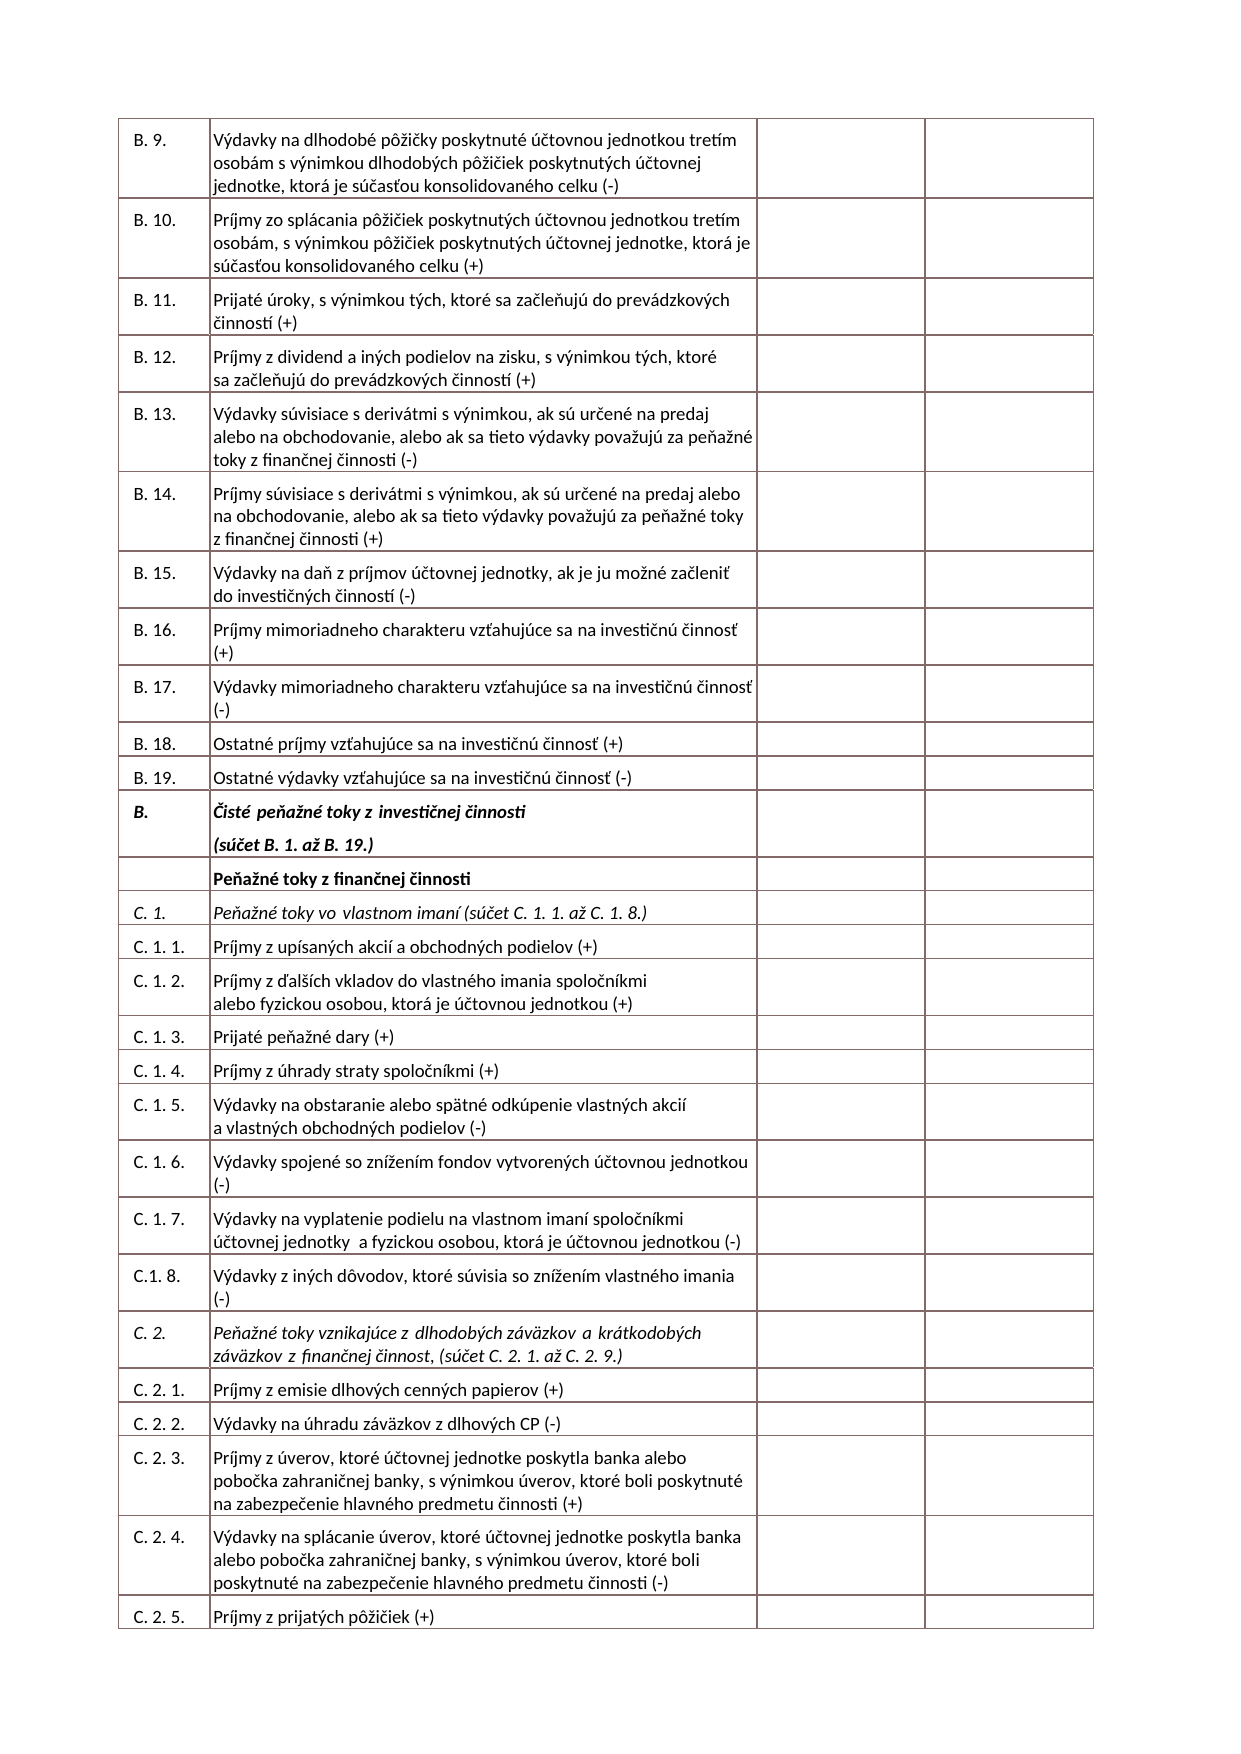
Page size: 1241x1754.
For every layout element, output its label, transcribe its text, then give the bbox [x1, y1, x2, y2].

table_cell [758, 1312, 924, 1367]
table_cell [758, 552, 924, 607]
table_cell [758, 1436, 924, 1515]
table_cell [758, 1016, 924, 1049]
table_cell Čisté peňažné toky z investičnej činnosti (súčet B. 1. až B. 19.) [211, 791, 756, 856]
table_cell [926, 1403, 1093, 1435]
table_cell Peňažné toky vo vlastnom imaní (súčet C. 1. 1. až C. 1. 8.) [211, 891, 756, 924]
table_cell B. 9. [119, 119, 209, 197]
table_cell Prijaté peňažné dary (+) [211, 1016, 756, 1049]
table_cell Príjmy mimoriadneho charakteru vzťahujúce sa na investičnú činnosť (+) [211, 609, 756, 664]
table_cell [926, 1312, 1093, 1367]
table_cell [758, 1369, 924, 1401]
table_cell [758, 1050, 924, 1083]
table_cell [926, 1369, 1093, 1401]
table_cell B. 17. [119, 666, 209, 721]
table_cell [926, 199, 1093, 277]
table_cell C. 2. [119, 1312, 209, 1367]
table_cell Ostatné príjmy vzťahujúce sa na investičnú činnosť (+) [211, 723, 756, 755]
table_cell [926, 1050, 1093, 1083]
table_cell [926, 723, 1093, 755]
table_cell [758, 1596, 924, 1628]
table_cell [926, 1436, 1093, 1515]
table_cell Prijaté úroky, s výnimkou tých, ktoré sa začleňujú do prevádzkových činností (+) [211, 279, 756, 334]
table_cell B. 16. [119, 609, 209, 664]
table_cell [926, 472, 1093, 550]
table_cell B. 18. [119, 723, 209, 755]
table_cell Príjmy z úhrady straty spoločníkmi (+) [211, 1050, 756, 1083]
table_cell B. 13. [119, 393, 209, 471]
table_cell [926, 757, 1093, 789]
table_cell [758, 858, 924, 890]
table_cell [758, 791, 924, 856]
table_cell Príjmy zo splácania pôžičiek poskytnutých účtovnou jednotkou tretím osobám, s výnimkou pôžičiek poskytnutých účtovnej jednotke, ktorá je súčasťou konsolidovaného celku (+) [211, 199, 756, 277]
table_cell Príjmy z dividend a iných podielov na zisku, s výnimkou tých, ktoré sa začleňujú do prevádzkových činností (+) [211, 336, 756, 391]
table_cell Výdavky spojené so znížením fondov vytvorených účtovnou jednotkou (-) [211, 1141, 756, 1196]
table_cell B. 15. [119, 552, 209, 607]
table_cell [758, 1403, 924, 1435]
table_cell [758, 336, 924, 391]
table_cell [758, 959, 924, 1015]
table_cell [758, 609, 924, 664]
table_cell [926, 666, 1093, 721]
table_cell [926, 925, 1093, 958]
table_cell [926, 1016, 1093, 1049]
table_cell Výdavky mimoriadneho charakteru vzťahujúce sa na investičnú činnosť (-) [211, 666, 756, 721]
table_cell C. 1. 3. [119, 1016, 209, 1049]
table_cell Výdavky súvisiace s derivátmi s výnimkou, ak sú určené na predaj alebo na obchodovanie, alebo ak sa tieto výdavky považujú za peňažné toky z finančnej činnosti (-) [211, 393, 756, 471]
table_cell [758, 1198, 924, 1253]
table_cell C. 1. 6. [119, 1141, 209, 1196]
table_cell C. 2. 1. [119, 1369, 209, 1401]
table_cell C. 1. 7. [119, 1198, 209, 1253]
table_cell Príjmy z upísaných akcií a obchodných podielov (+) [211, 925, 756, 958]
table_cell Výdavky na splácanie úverov, ktoré účtovnej jednotke poskytla banka alebo pobočka zahraničnej banky, s výnimkou úverov, ktoré boli poskytnuté na zabezpečenie hlavného predmetu činnosti (-) [211, 1516, 756, 1594]
table_cell [758, 666, 924, 721]
table_cell [758, 472, 924, 550]
table_cell [926, 609, 1093, 664]
table_cell [926, 119, 1093, 197]
table_cell C. 2. 2. [119, 1403, 209, 1435]
table_cell B. 14. [119, 472, 209, 550]
table_cell C. 1. 2. [119, 959, 209, 1015]
table_cell Príjmy z ďalších vkladov do vlastného imania spoločníkmi alebo fyzickou osobou, ktorá je účtovnou jednotkou (+) [211, 959, 756, 1015]
table_cell Príjmy z emisie dlhových cenných papierov (+) [211, 1369, 756, 1401]
table_cell [926, 959, 1093, 1015]
table_cell C. 1. 4. [119, 1050, 209, 1083]
table_cell [119, 858, 209, 890]
table_cell [926, 1255, 1093, 1310]
table_cell C. 2. 5. [119, 1596, 209, 1628]
table_cell Príjmy z úverov, ktoré účtovnej jednotke poskytla banka alebo pobočka zahraničnej banky, s výnimkou úverov, ktoré boli poskytnuté na zabezpečenie hlavného predmetu činnosti (+) [211, 1436, 756, 1515]
table_cell B. [119, 791, 209, 856]
table_cell [758, 925, 924, 958]
table_cell C.1. 8. [119, 1255, 209, 1310]
table_cell Peňažné toky z finančnej činnosti [211, 858, 756, 890]
table_cell C. 2. 3. [119, 1436, 209, 1515]
table_cell [758, 279, 924, 334]
table_cell [926, 1141, 1093, 1196]
table_cell [926, 791, 1093, 856]
table_cell Výdavky z iných dôvodov, ktoré súvisia so znížením vlastného imania (-) [211, 1255, 756, 1310]
table_cell [758, 199, 924, 277]
table_cell Príjmy z prijatých pôžičiek (+) [211, 1596, 756, 1628]
table_cell [758, 1255, 924, 1310]
table_cell Príjmy súvisiace s derivátmi s výnimkou, ak sú určené na predaj alebo na obchodovanie, alebo ak sa tieto výdavky považujú za peňažné toky z finančnej činnosti (+) [211, 472, 756, 550]
table_cell C. 2. 4. [119, 1516, 209, 1594]
table_cell Výdavky na úhradu záväzkov z dlhových CP (-) [211, 1403, 756, 1435]
table_cell [758, 891, 924, 924]
table_cell B. 10. [119, 199, 209, 277]
table_cell [758, 1084, 924, 1139]
table_cell B. 11. [119, 279, 209, 334]
table_cell [758, 119, 924, 197]
table_cell C. 1. 5. [119, 1084, 209, 1139]
table_cell [926, 1084, 1093, 1139]
table_cell [926, 1596, 1093, 1628]
table_cell C. 1. 1. [119, 925, 209, 958]
table_cell [926, 393, 1093, 471]
table_cell [758, 723, 924, 755]
table_cell B. 19. [119, 757, 209, 789]
table_cell [926, 1198, 1093, 1253]
table_cell Ostatné výdavky vzťahujúce sa na investičnú činnosť (-) [211, 757, 756, 789]
table_cell Výdavky na vyplatenie podielu na vlastnom imaní spoločníkmi účtovnej jednotky a fyzickou osobou, ktorá je účtovnou jednotkou (-) [211, 1198, 756, 1253]
table_cell [758, 1516, 924, 1594]
table_cell [758, 393, 924, 471]
table_cell Peňažné toky vznikajúce z dlhodobých záväzkov a krátkodobých záväzkov z finančnej činnost, (súčet C. 2. 1. až C. 2. 9.) [211, 1312, 756, 1367]
table_cell C. 1. [119, 891, 209, 924]
table_cell [926, 858, 1093, 890]
table_cell [926, 891, 1093, 924]
table_cell [926, 1516, 1093, 1594]
table_cell [758, 1141, 924, 1196]
table_cell Výdavky na daň z príjmov účtovnej jednotky, ak je ju možné začleniť do investičných činností (-) [211, 552, 756, 607]
table_cell [926, 552, 1093, 607]
table_cell [926, 279, 1093, 334]
table_cell [758, 757, 924, 789]
table_cell Výdavky na dlhodobé pôžičky poskytnuté účtovnou jednotkou tretím osobám s výnimkou dlhodobých pôžičiek poskytnutých účtovnej jednotke, ktorá je súčasťou konsolidovaného celku (-) [211, 119, 756, 197]
table_cell B. 12. [119, 336, 209, 391]
table_cell Výdavky na obstaranie alebo spätné odkúpenie vlastných akcií a vlastných obchodných podielov (-) [211, 1084, 756, 1139]
table_cell [926, 336, 1093, 391]
